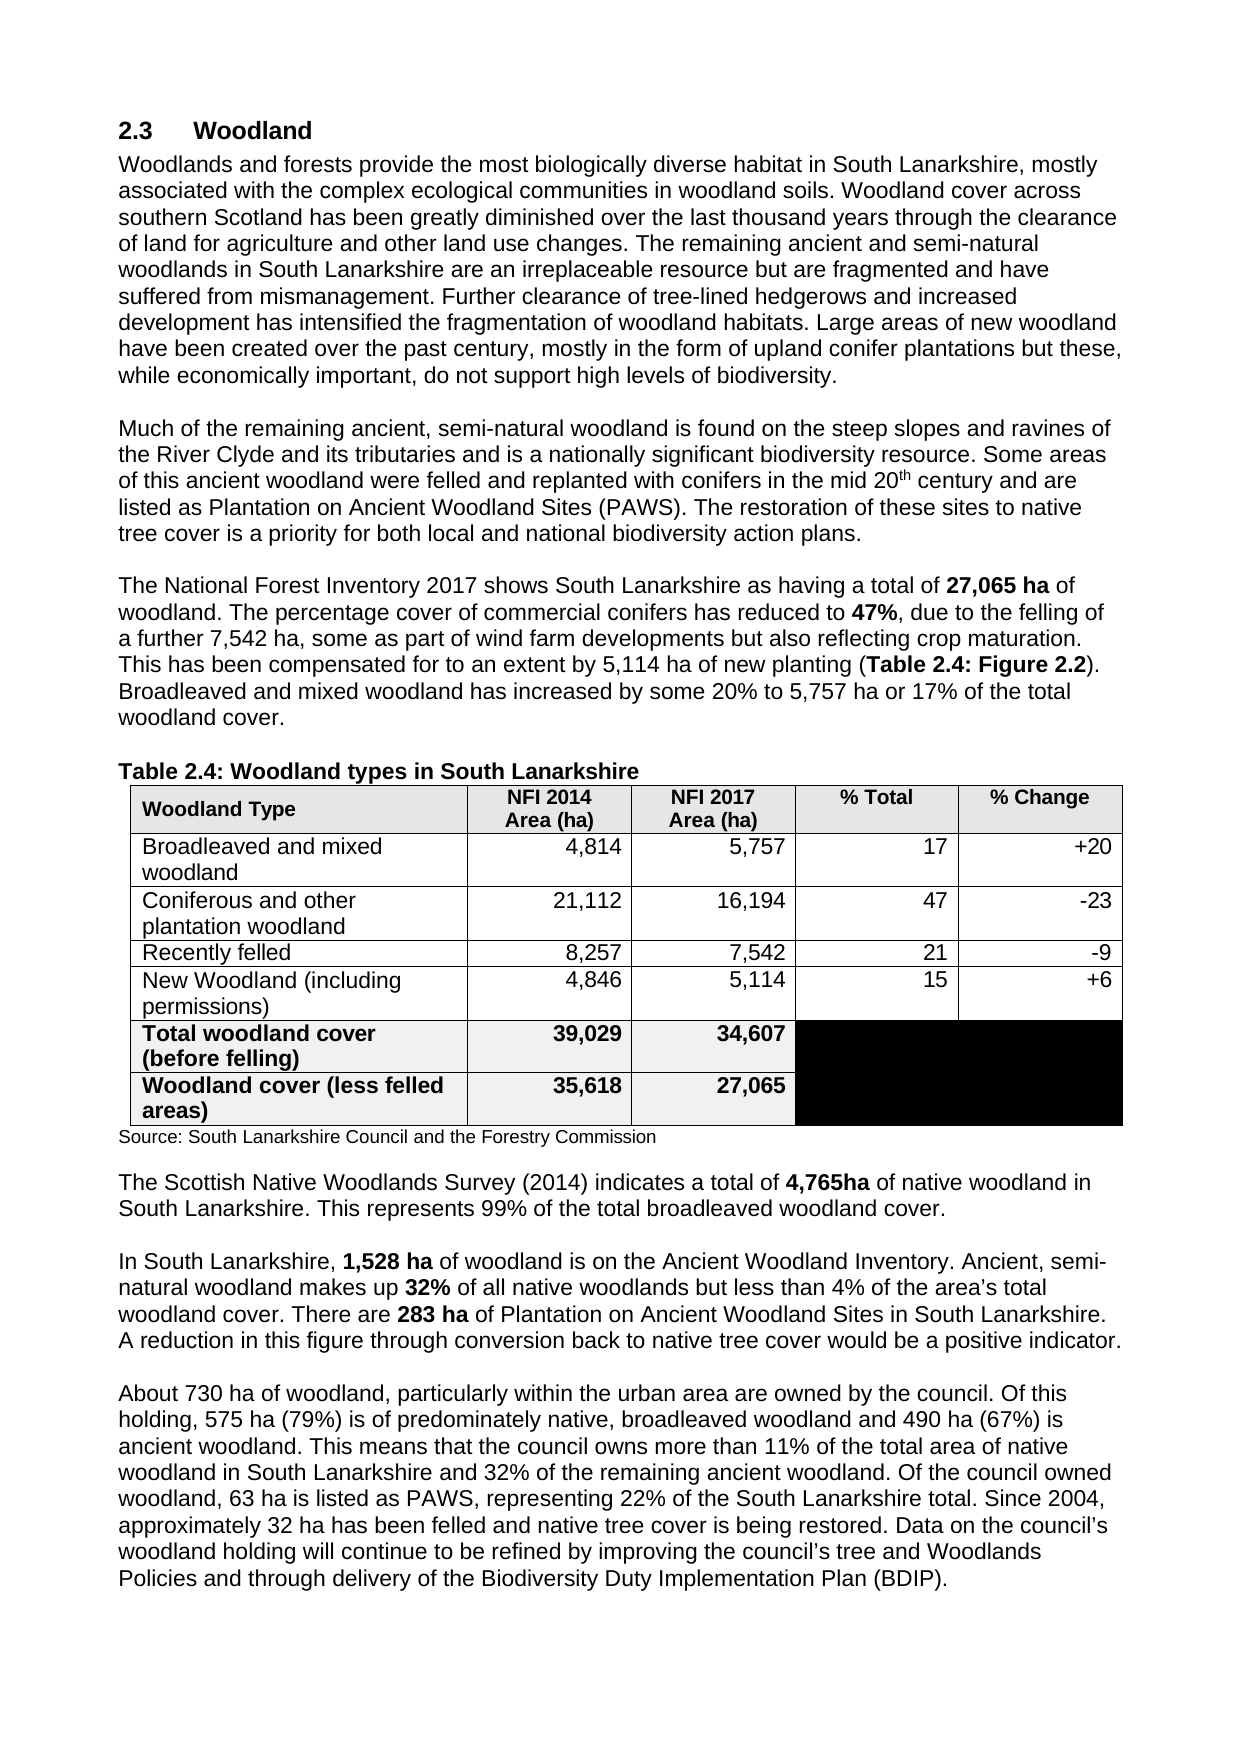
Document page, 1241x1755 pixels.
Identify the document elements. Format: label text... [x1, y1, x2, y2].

table_cell 5,757 [632, 834, 795, 886]
table_header % Total [796, 786, 958, 833]
text Source: South Lanarkshire Council and the Forestry Commission [118, 1126, 1196, 1148]
text This has been compensated for to an extent by 5,114 ha of new planting (Table 2.4: Figure 2.2). Broadleaved and mixed woodland has increased by some 20% to 5,757 ha or 17% of the total woodland cover. [118, 651, 1118, 731]
table_cell 8,257 [468, 941, 631, 966]
table_cell 27,065 [632, 1073, 795, 1125]
table_cell [959, 1021, 1122, 1072]
table_cell 21,112 [468, 887, 631, 940]
table_cell -23 [959, 887, 1122, 940]
table_cell 35,618 [468, 1073, 631, 1125]
table_cell 17 [796, 834, 958, 886]
table_cell 15 [796, 967, 958, 1020]
table_cell 4,814 [468, 834, 631, 886]
table_cell Broadleaved and mixed woodland [131, 834, 467, 886]
subtitle Woodland [118, 116, 1196, 144]
table_cell Woodland cover (less felled areas) [131, 1073, 467, 1125]
table_cell [796, 1073, 958, 1125]
table_cell Recently felled [131, 941, 467, 966]
table_header % Change [959, 786, 1122, 833]
table_cell 21 [796, 941, 958, 966]
table_cell Coniferous and other plantation woodland [131, 887, 467, 940]
table_cell [959, 1073, 1122, 1125]
table_cell [796, 1021, 958, 1072]
table_cell 7,542 [632, 941, 795, 966]
table_cell 34,607 [632, 1021, 795, 1072]
table_cell +20 [959, 834, 1122, 886]
table_cell 39,029 [468, 1021, 631, 1072]
table_cell +6 [959, 967, 1122, 1020]
text The Scottish Native Woodlands Survey (2014) indicates a total of 4,765ha of native woodland in South Lanarkshire. This represents 99% of the total broadleaved woodland cover. [118, 1169, 1118, 1222]
table_header NFI 2014 Area (ha) [468, 786, 631, 833]
text Woodlands and forests provide the most biologically diverse habitat in South Lanarkshire, mostly associated with the complex ecological communities in woodland soils. Woodland cover across southern Scotland has been greatly diminished over the last thousand years through the clearance of land for agriculture and other land use changes. The remaining ancient and semi-natural woodlands in South Lanarkshire are an irreplaceable resource but are fragmented and have suffered from mismanagement. Further clearance of tree-lined hedgerows and increased development has intensified the fragmentation of woodland habitats. Large areas of new woodland have been created over the past century, mostly in the form of upland conifer plantations but these, while economically important, do not support high levels of biodiversity. [118, 151, 1122, 388]
table_header Woodland Type [131, 786, 467, 833]
table_cell 47 [796, 887, 958, 940]
text Much of the remaining ancient, semi-natural woodland is found on the steep slopes and ravines of the River Clyde and its tributaries and is a nationally significant biodiversity resource. Some areas of this ancient woodland were felled and replanted with conifers in the mid 20th century and are listed as Plantation on Ancient Woodland Sites (PAWS). The restoration of these sites to native tree cover is a priority for both local and national biodiversity action plans. [118, 414, 1118, 546]
text The National Forest Inventory 2017 shows South Lanarkshire as having a total of 27,065 ha of woodland. The percentage cover of commercial conifers has reduced to 47%, due to the felling of a further 7,542 ha, some as part of wind farm developments but also reflecting crop maturation. [118, 572, 1109, 651]
table_header NFI 2017 Area (ha) [632, 786, 795, 833]
text In South Lanarkshire, 1,528 ha of woodland is on the Ancient Woodland Inventory. Ancient, semi- natural woodland makes up 32% of all native woodlands but less than 4% of the area’s total woodland cover. There are 283 ha of Plantation on Ancient Woodland Sites in South Lanarkshire. A reduction in this figure through conversion back to native tree cover would be a positive indicator. [118, 1248, 1122, 1353]
subtitle Table 2.4: Woodland types in South Lanarkshire [118, 758, 1196, 784]
table_cell Total woodland cover (before felling) [131, 1021, 467, 1072]
table_cell -9 [959, 941, 1122, 966]
table_cell New Woodland (including permissions) [131, 967, 467, 1020]
table_cell 4,846 [468, 967, 631, 1020]
table_cell 5,114 [632, 967, 795, 1020]
table_cell 16,194 [632, 887, 795, 940]
text About 730 ha of woodland, particularly within the urban area are owned by the council. Of this holding, 575 ha (79%) is of predominately native, broadleaved woodland and 490 ha (67%) is ancient woodland. This means that the council owns more than 11% of the total area of native woodland in South Lanarkshire and 32% of the remaining ancient woodland. Of the council owned woodland, 63 ha is listed as PAWS, representing 22% of the South Lanarkshire total. Since 2004, approximately 32 ha has been felled and native tree cover is being restored. Data on the council’s woodland holding will continue to be refined by improving the council’s tree and Woodlands Policies and through delivery of the Biodiversity Duty Implementation Plan (BDIP). [118, 1380, 1118, 1591]
